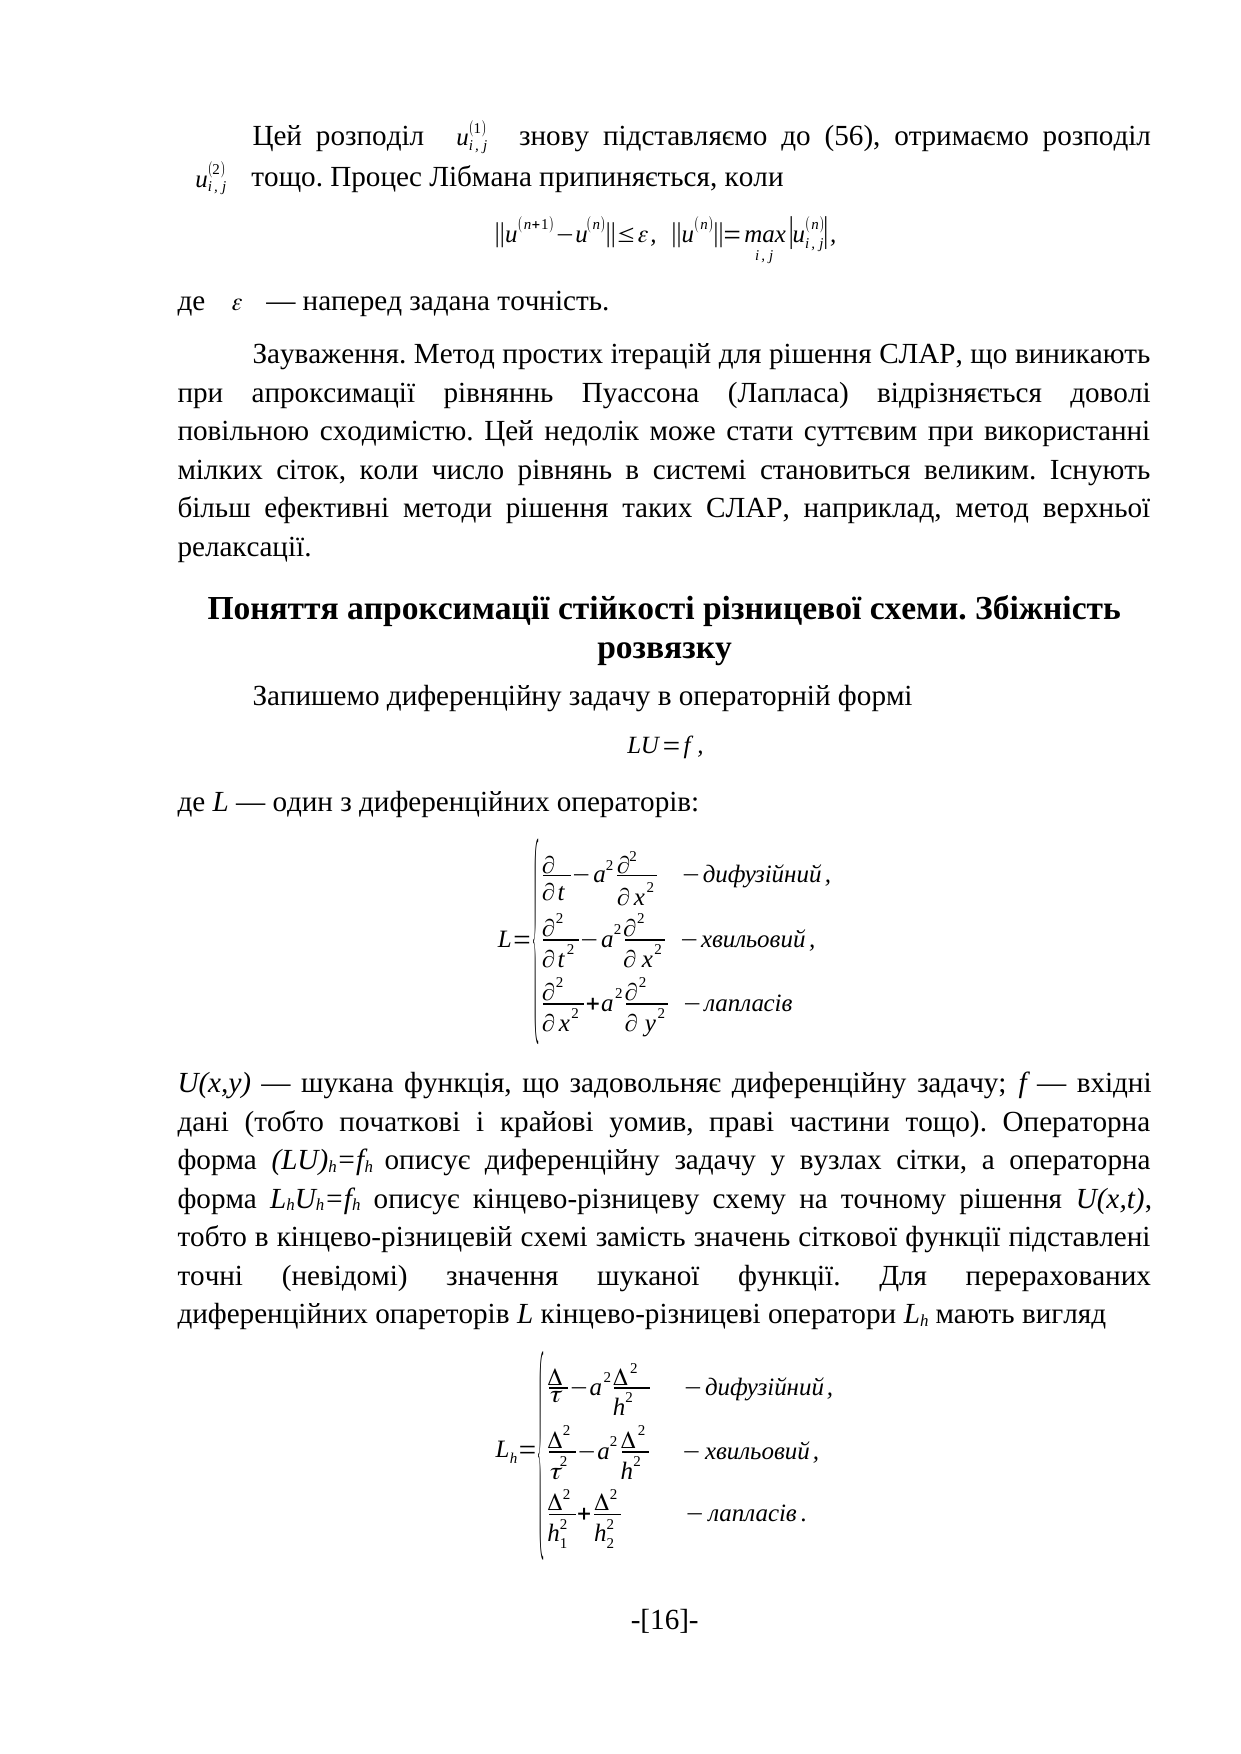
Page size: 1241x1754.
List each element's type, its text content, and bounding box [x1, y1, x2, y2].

text Запишемо диференційну задачу в операторній формі [177, 678, 1152, 712]
text де L — один з диференційних операторів: [177, 784, 1152, 818]
text Зауваження. Метод простих ітерацій для рішення СЛАР, що виникають при апроксимації рівняннь Пуассона (Лапласа) відрізняється доволі повільною сходимістю. Цей недолік може стати суттєвим при використанні мілких сіток, коли число рівнянь в системі становиться великим. Існують більш ефективні методи рішення таких СЛАР, наприклад, метод верхньої релаксації. [177, 336, 1152, 563]
text U(x,y) — шукана функція, що задовольняє диференційну задачу; f — вхідні дані (тобто початкові і крайові уомив, праві частини тощо). Операторна форма (LU)h=fh описує диференційну задачу у вузлах сітки, а операторна форма LhUh=fh описує кінцево-різницеву схему на точному рішення U(x,t), тобто в кінцево-різницевій схемі замість значень сіткової функції підставлені точні (невідомі) значення шуканої функції. Для перерахованих диференційних опареторів L кінцево-різницеві оператори Lh мають вигляд [177, 1065, 1152, 1330]
text де — наперед задана точність. [177, 283, 1152, 317]
subtitle Поняття апроксимації стійкості різницевої схеми. Збіжність розвязку [177, 588, 1152, 666]
text Цей розподіл знову підставляємо до (56), отримаємо розподіл тощо. Процес Лібмана припиняється, коли [177, 118, 1152, 196]
